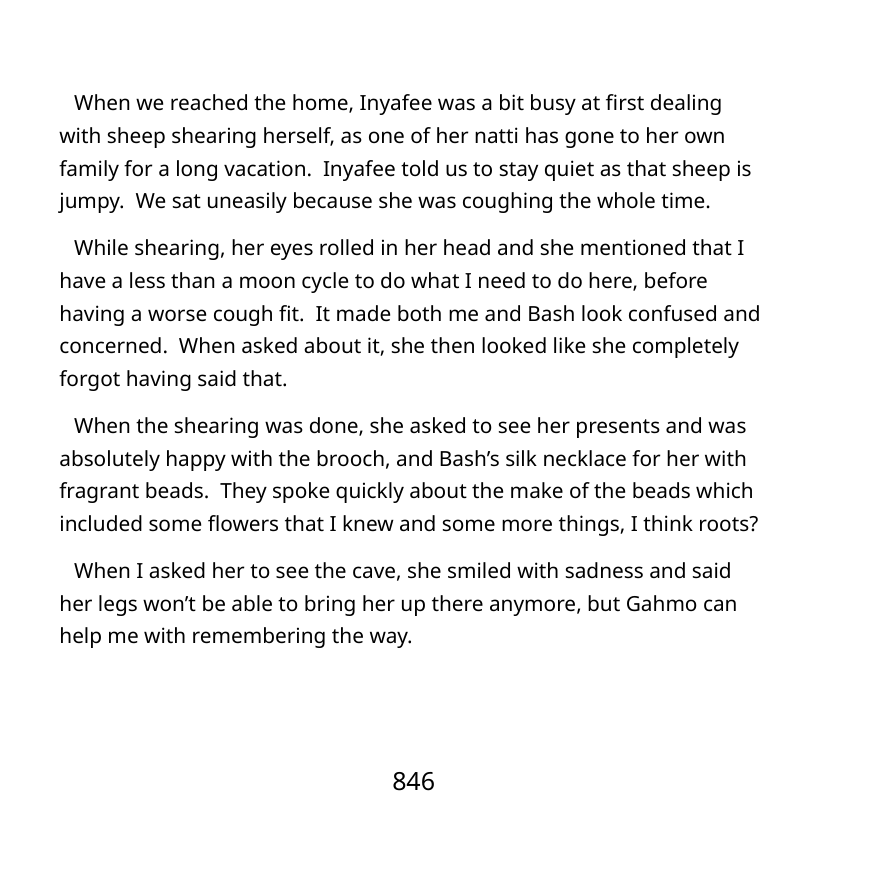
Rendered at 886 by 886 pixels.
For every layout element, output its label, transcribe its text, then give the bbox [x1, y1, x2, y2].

text When I asked her to see the cave, she smiled with sadness and said her legs won’t be able to bring her up there anymore, but Gahmo can help me with remembering the way. [59, 556, 768, 650]
text While shearing, her eyes rolled in her head and she mentioned that I have a less than a moon cycle to do what I need to do here, before having a worse cough fit. It made both me and Bash look confused and concerned. When asked about it, she then looked like she completely forgot having said that. [59, 233, 768, 392]
text When the shearing was done, she asked to see her presents and was absolutely happy with the brooch, and Bash’s silk necklace for her with fragrant beads. They spoke quickly about the make of the beads which included some flowers that I knew and some more things, I think roots? [59, 411, 768, 537]
text When we reached the home, Inyafee was a bit busy at first dealing with sheep shearing herself, as one of her natti has gone to her own family for a long vacation. Inyafee told us to stay quiet as that sheep is jumpy. We sat uneasily because she was coughing the whole time. [59, 88, 768, 215]
